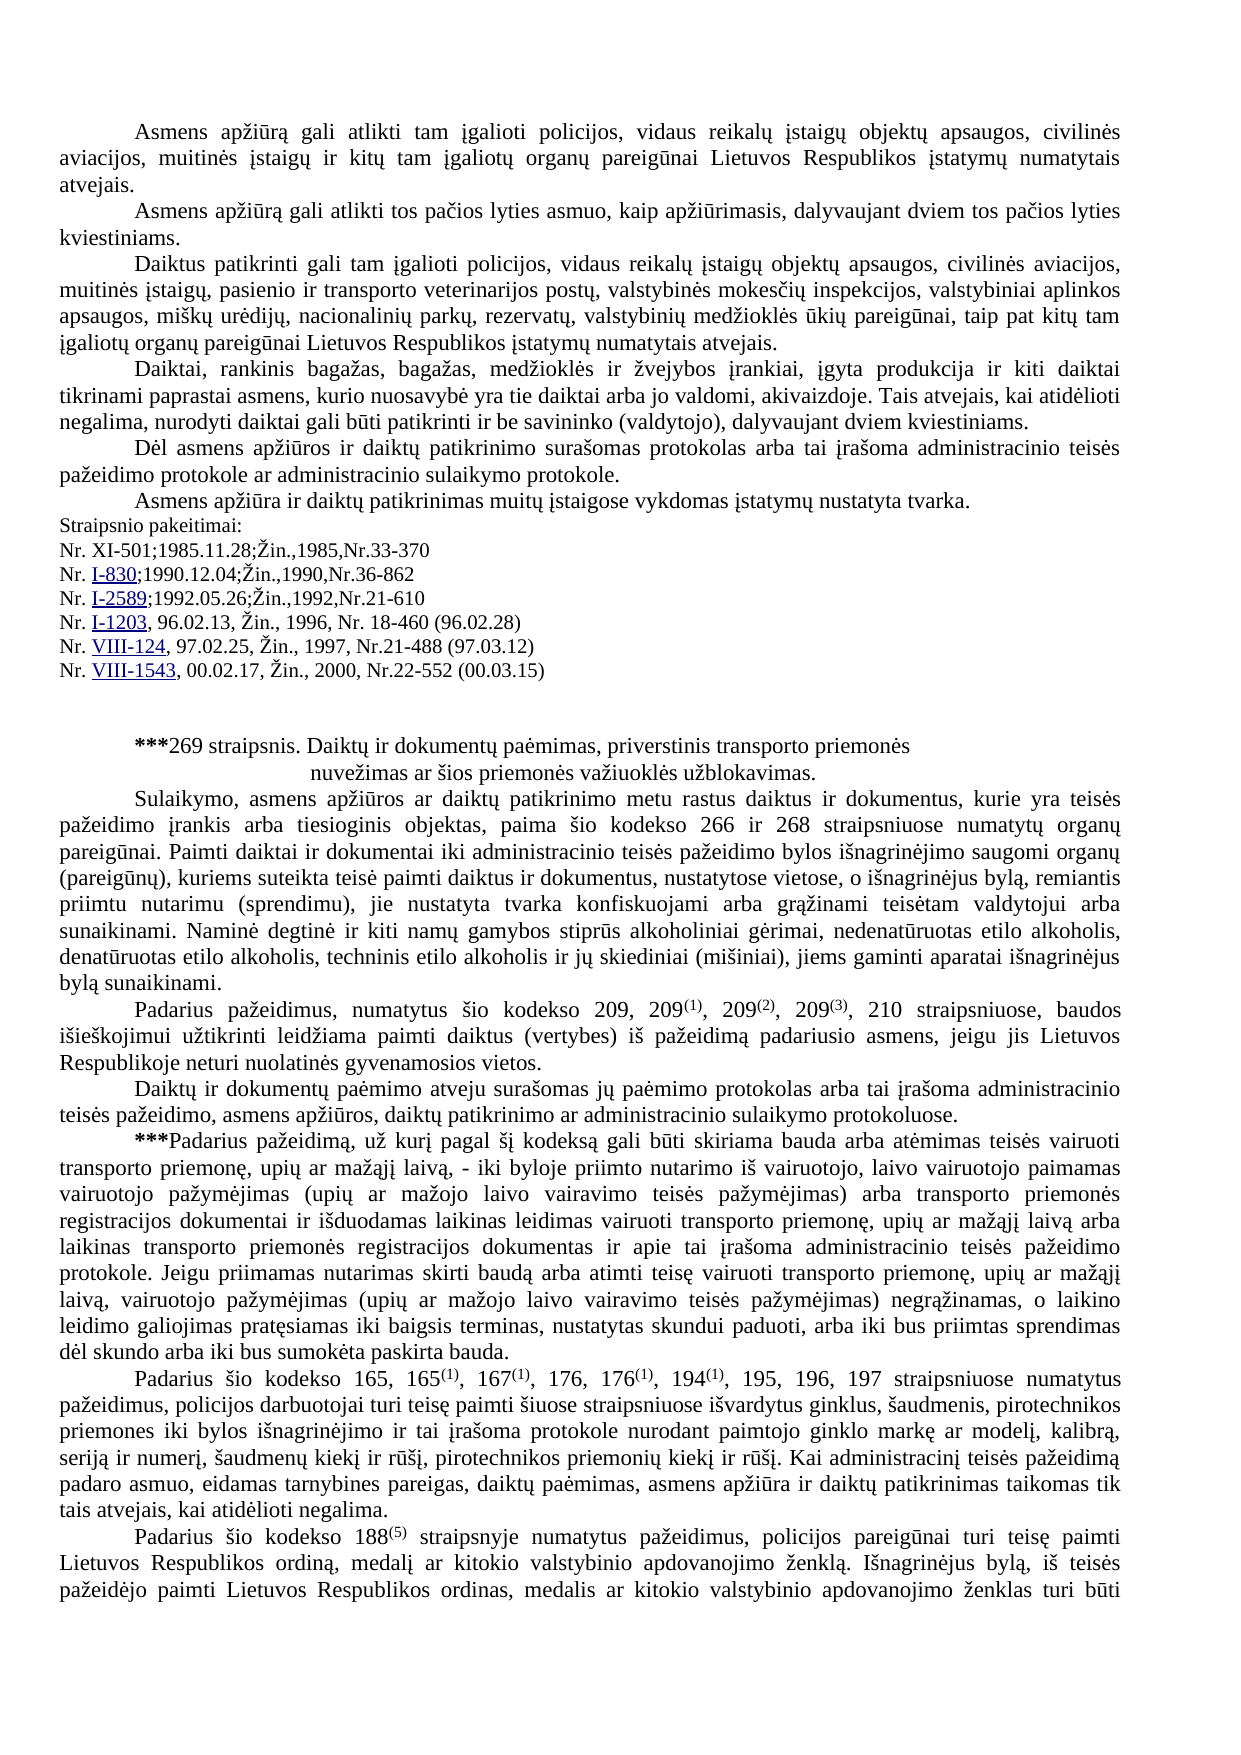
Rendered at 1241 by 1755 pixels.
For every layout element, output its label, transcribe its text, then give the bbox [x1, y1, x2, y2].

text Straipsnio pakeitimai: [59, 513, 1122, 537]
text Nr. VIII-124, 97.02.25, Žin., 1997, Nr.21-488 (97.03.12) [59, 634, 1122, 658]
text ***269 straipsnis. Daiktų ir dokumentų paėmimas, priverstinis transporto priemonės [134, 732, 1122, 759]
text Sulaikymo, asmens apžiūros ar daiktų patikrinimo metu rastus daiktus ir dokumentus, kurie yra teisės pažeidimo įrankis arba tiesioginis objektas, paima šio kodekso 266 ir 268 straipsniuose numatytų organų pareigūnai. Paimti daiktai ir dokumentai iki administracinio teisės pažeidimo bylos išnagrinėjimo saugomi organų (pareigūnų), kuriems suteikta teisė paimti daiktus ir dokumentus, nustatytose vietose, o išnagrinėjus bylą, remiantis priimtu nutarimu (sprendimu), jie nustatyta tvarka konfiskuojami arba grąžinami teisėtam valdytojui arba sunaikinami. Naminė degtinė ir kiti namų gamybos stiprūs alkoholiniai gėrimai, nedenatūruotas etilo alkoholis, denatūruotas etilo alkoholis, techninis etilo alkoholis ir jų skiediniai (mišiniai), jiems gaminti aparatai išnagrinėjus bylą sunaikinami. [59, 785, 1122, 996]
text Nr. I-1203, 96.02.13, Žin., 1996, Nr. 18-460 (96.02.28) [59, 610, 1122, 634]
text Padarius pažeidimus, numatytus šio kodekso 209, 209(1), 209(2), 209(3), 210 straipsniuose, baudos išieškojimui užtikrinti leidžiama paimti daiktus (vertybes) iš pažeidimą padariusio asmens, jeigu jis Lietuvos Respublikoje neturi nuolatinės gyvenamosios vietos. [59, 996, 1122, 1075]
text Nr. I-2589;1992.05.26;Žin.,1992,Nr.21-610 [59, 586, 1122, 610]
text Asmens apžiūra ir daiktų patikrinimas muitų įstaigose vykdomas įstatymų nustatyta tvarka. [59, 487, 1122, 513]
text nuvežimas ar šios priemonės važiuoklės užblokavimas. [310, 759, 1122, 785]
text Dėl asmens apžiūros ir daiktų patikrinimo surašomas protokolas arba tai įrašoma administracinio teisės pažeidimo protokole ar administracinio sulaikymo protokole. [59, 434, 1122, 487]
text Nr. VIII-1543, 00.02.17, Žin., 2000, Nr.22-552 (00.03.15) [59, 658, 1122, 682]
text Asmens apžiūrą gali atlikti tos pačios lyties asmuo, kaip apžiūrimasis, dalyvaujant dviem tos pačios lyties kviestiniams. [59, 197, 1122, 250]
text Padarius šio kodekso 188(5) straipsnyje numatytus pažeidimus, policijos pareigūnai turi teisę paimti Lietuvos Respublikos ordiną, medalį ar kitokio valstybinio apdovanojimo ženklą. Išnagrinėjus bylą, iš teisės pažeidėjo paimti Lietuvos Respublikos ordinas, medalis ar kitokio valstybinio apdovanojimo ženklas turi būti [59, 1523, 1122, 1602]
text ***Padarius pažeidimą, už kurį pagal šį kodeksą gali būti skiriama bauda arba atėmimas teisės vairuoti transporto priemonę, upių ar mažąjį laivą, - iki byloje priimto nutarimo iš vairuotojo, laivo vairuotojo paimamas vairuotojo pažymėjimas (upių ar mažojo laivo vairavimo teisės pažymėjimas) arba transporto priemonės registracijos dokumentai ir išduodamas laikinas leidimas vairuoti transporto priemonę, upių ar mažąjį laivą arba laikinas transporto priemonės registracijos dokumentas ir apie tai įrašoma administracinio teisės pažeidimo protokole. Jeigu priimamas nutarimas skirti baudą arba atimti teisę vairuoti transporto priemonę, upių ar mažąjį laivą, vairuotojo pažymėjimas (upių ar mažojo laivo vairavimo teisės pažymėjimas) negrąžinamas, o laikino leidimo galiojimas pratęsiamas iki baigsis terminas, nustatytas skundui paduoti, arba iki bus priimtas sprendimas dėl skundo arba iki bus sumokėta paskirta bauda. [59, 1128, 1122, 1365]
text Nr. I-830;1990.12.04;Žin.,1990,Nr.36-862 [59, 562, 1122, 586]
text Daiktai, rankinis bagažas, bagažas, medžioklės ir žvejybos įrankiai, įgyta produkcija ir kiti daiktai tikrinami paprastai asmens, kurio nuosavybė yra tie daiktai arba jo valdomi, akivaizdoje. Tais atvejais, kai atidėlioti negalima, nurodyti daiktai gali būti patikrinti ir be savininko (valdytojo), dalyvaujant dviem kviestiniams. [59, 355, 1122, 434]
text Asmens apžiūrą gali atlikti tam įgalioti policijos, vidaus reikalų įstaigų objektų apsaugos, civilinės aviacijos, muitinės įstaigų ir kitų tam įgaliotų organų pareigūnai Lietuvos Respublikos įstatymų numatytais atvejais. [59, 118, 1122, 197]
text Daiktų ir dokumentų paėmimo atveju surašomas jų paėmimo protokolas arba tai įrašoma administracinio teisės pažeidimo, asmens apžiūros, daiktų patikrinimo ar administracinio sulaikymo protokoluose. [59, 1075, 1122, 1128]
text Daiktus patikrinti gali tam įgalioti policijos, vidaus reikalų įstaigų objektų apsaugos, civilinės aviacijos, muitinės įstaigų, pasienio ir transporto veterinarijos postų, valstybinės mokesčių inspekcijos, valstybiniai aplinkos apsaugos, miškų urėdijų, nacionalinių parkų, rezervatų, valstybinių medžioklės ūkių pareigūnai, taip pat kitų tam įgaliotų organų pareigūnai Lietuvos Respublikos įstatymų numatytais atvejais. [59, 250, 1122, 355]
text Padarius šio kodekso 165, 165(1), 167(1), 176, 176(1), 194(1), 195, 196, 197 straipsniuose numatytus pažeidimus, policijos darbuotojai turi teisę paimti šiuose straipsniuose išvardytus ginklus, šaudmenis, pirotechnikos priemones iki bylos išnagrinėjimo ir tai įrašoma protokole nurodant paimtojo ginklo markę ar modelį, kalibrą, seriją ir numerį, šaudmenų kiekį ir rūšį, pirotechnikos priemonių kiekį ir rūšį. Kai administracinį teisės pažeidimą padaro asmuo, eidamas tarnybines pareigas, daiktų paėmimas, asmens apžiūra ir daiktų patikrinimas taikomas tik tais atvejais, kai atidėlioti negalima. [59, 1365, 1122, 1523]
text Nr. XI-501;1985.11.28;Žin.,1985,Nr.33-370 [59, 537, 1122, 562]
